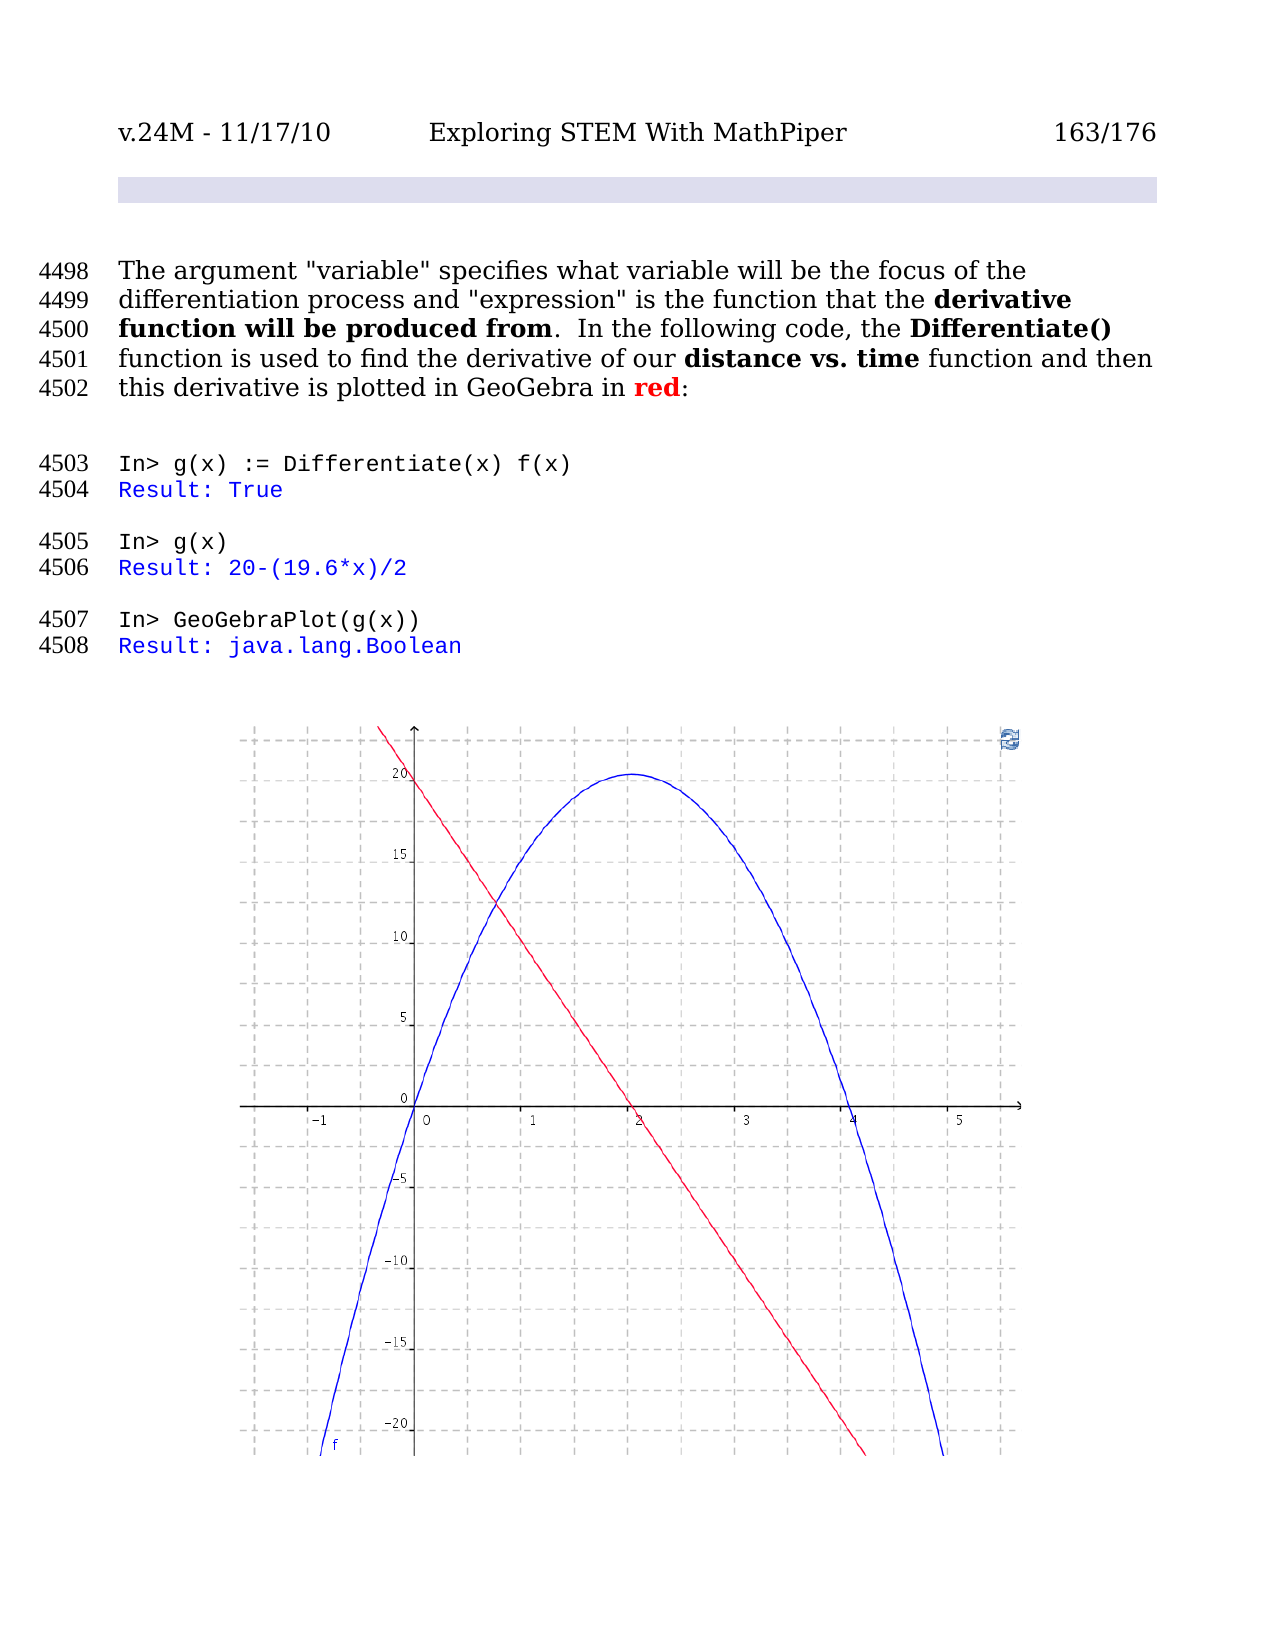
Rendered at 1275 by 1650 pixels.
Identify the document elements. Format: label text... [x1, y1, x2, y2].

text In> g(x) [118, 531, 1157, 556]
text Result: 20-(19.6*x)/2 [118, 556, 1157, 582]
text The argument "variable" specifies what variable will be the focus of the differentiation process and "expression" is the function that the derivative function will be produced from. In the following code, the Differentiate() function is used to find the derivative of our distance vs. time function and then this derivative is plotted in GeoGebra in red: [118, 256, 1157, 402]
picture [239, 726, 1022, 1456]
text In> GeoGebraPlot(g(x)) [118, 608, 1157, 634]
text Result: True [118, 479, 1157, 504]
text Result: java.lang.Boolean [118, 634, 1157, 660]
text In> g(x) := Differentiate(x) f(x) [118, 453, 1157, 479]
table_header [118, 177, 1157, 203]
